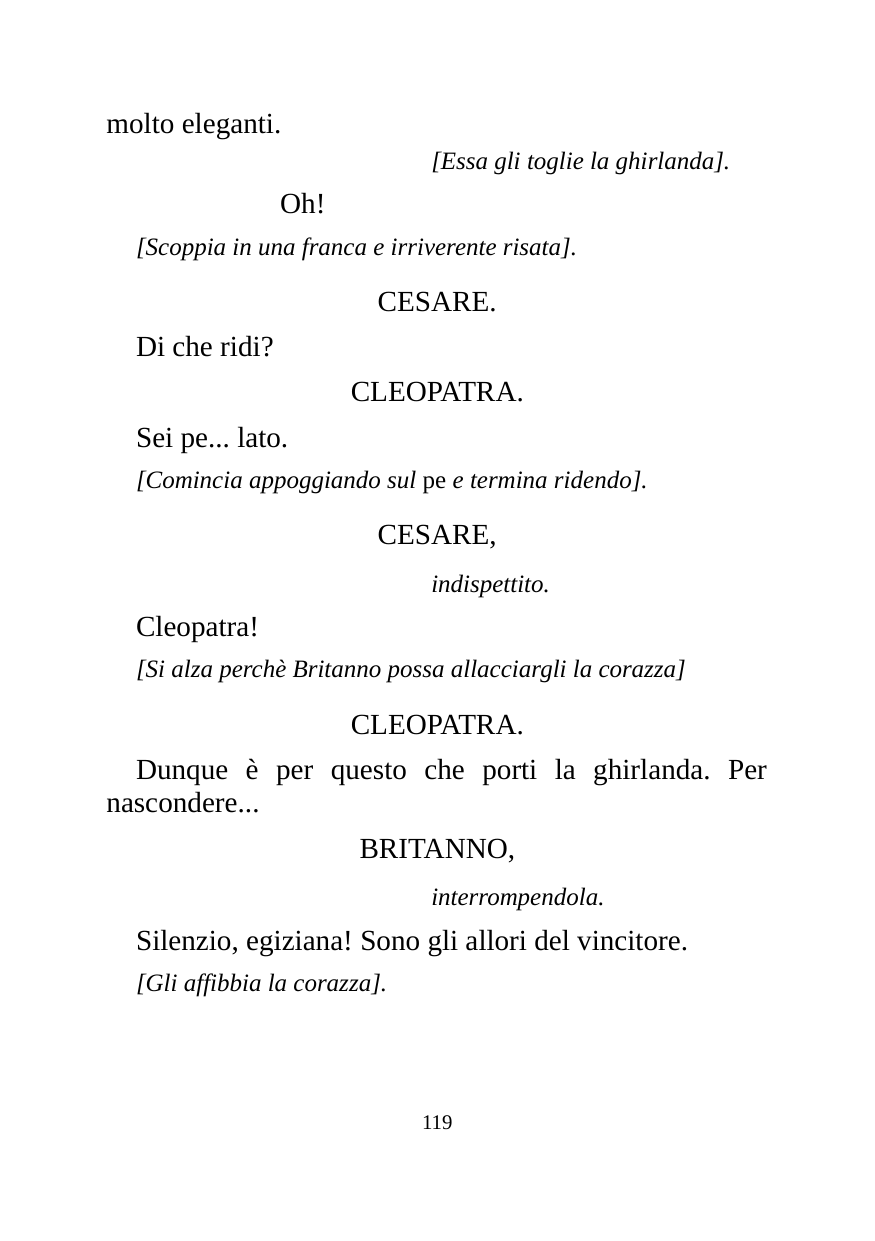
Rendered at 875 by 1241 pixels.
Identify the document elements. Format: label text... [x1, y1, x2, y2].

text [Si alza perchè Britanno possa allacciargli la corazza] [106, 654, 768, 683]
text CESARE, [106, 517, 768, 551]
text [Essa gli toglie la ghirlanda]. [431, 146, 768, 174]
text interrompendola. [431, 882, 768, 911]
text CESARE. [106, 284, 768, 317]
text indispettito. [431, 569, 768, 597]
text BRITANNO, [106, 831, 768, 864]
text Dunque è per questo che porti la ghirlanda. Per nascondere... [106, 752, 768, 819]
text Di che ridi? [106, 329, 768, 363]
text molto eleganti. [106, 106, 768, 140]
text CLEOPATRA. [106, 707, 768, 740]
text [Scoppia in una franca e irriverente risata]. [106, 232, 768, 260]
text Cleopatra! [106, 609, 768, 643]
text [Gli affibbia la corazza]. [106, 968, 768, 997]
text Sei pe... lato. [106, 420, 768, 453]
text Oh! [106, 186, 768, 220]
text [Comincia appoggiando sul pe e termina ridendo]. [106, 465, 768, 494]
text Silenzio, egiziana! Sono gli allori del vincitore. [106, 923, 768, 956]
text CLEOPATRA. [106, 374, 768, 408]
